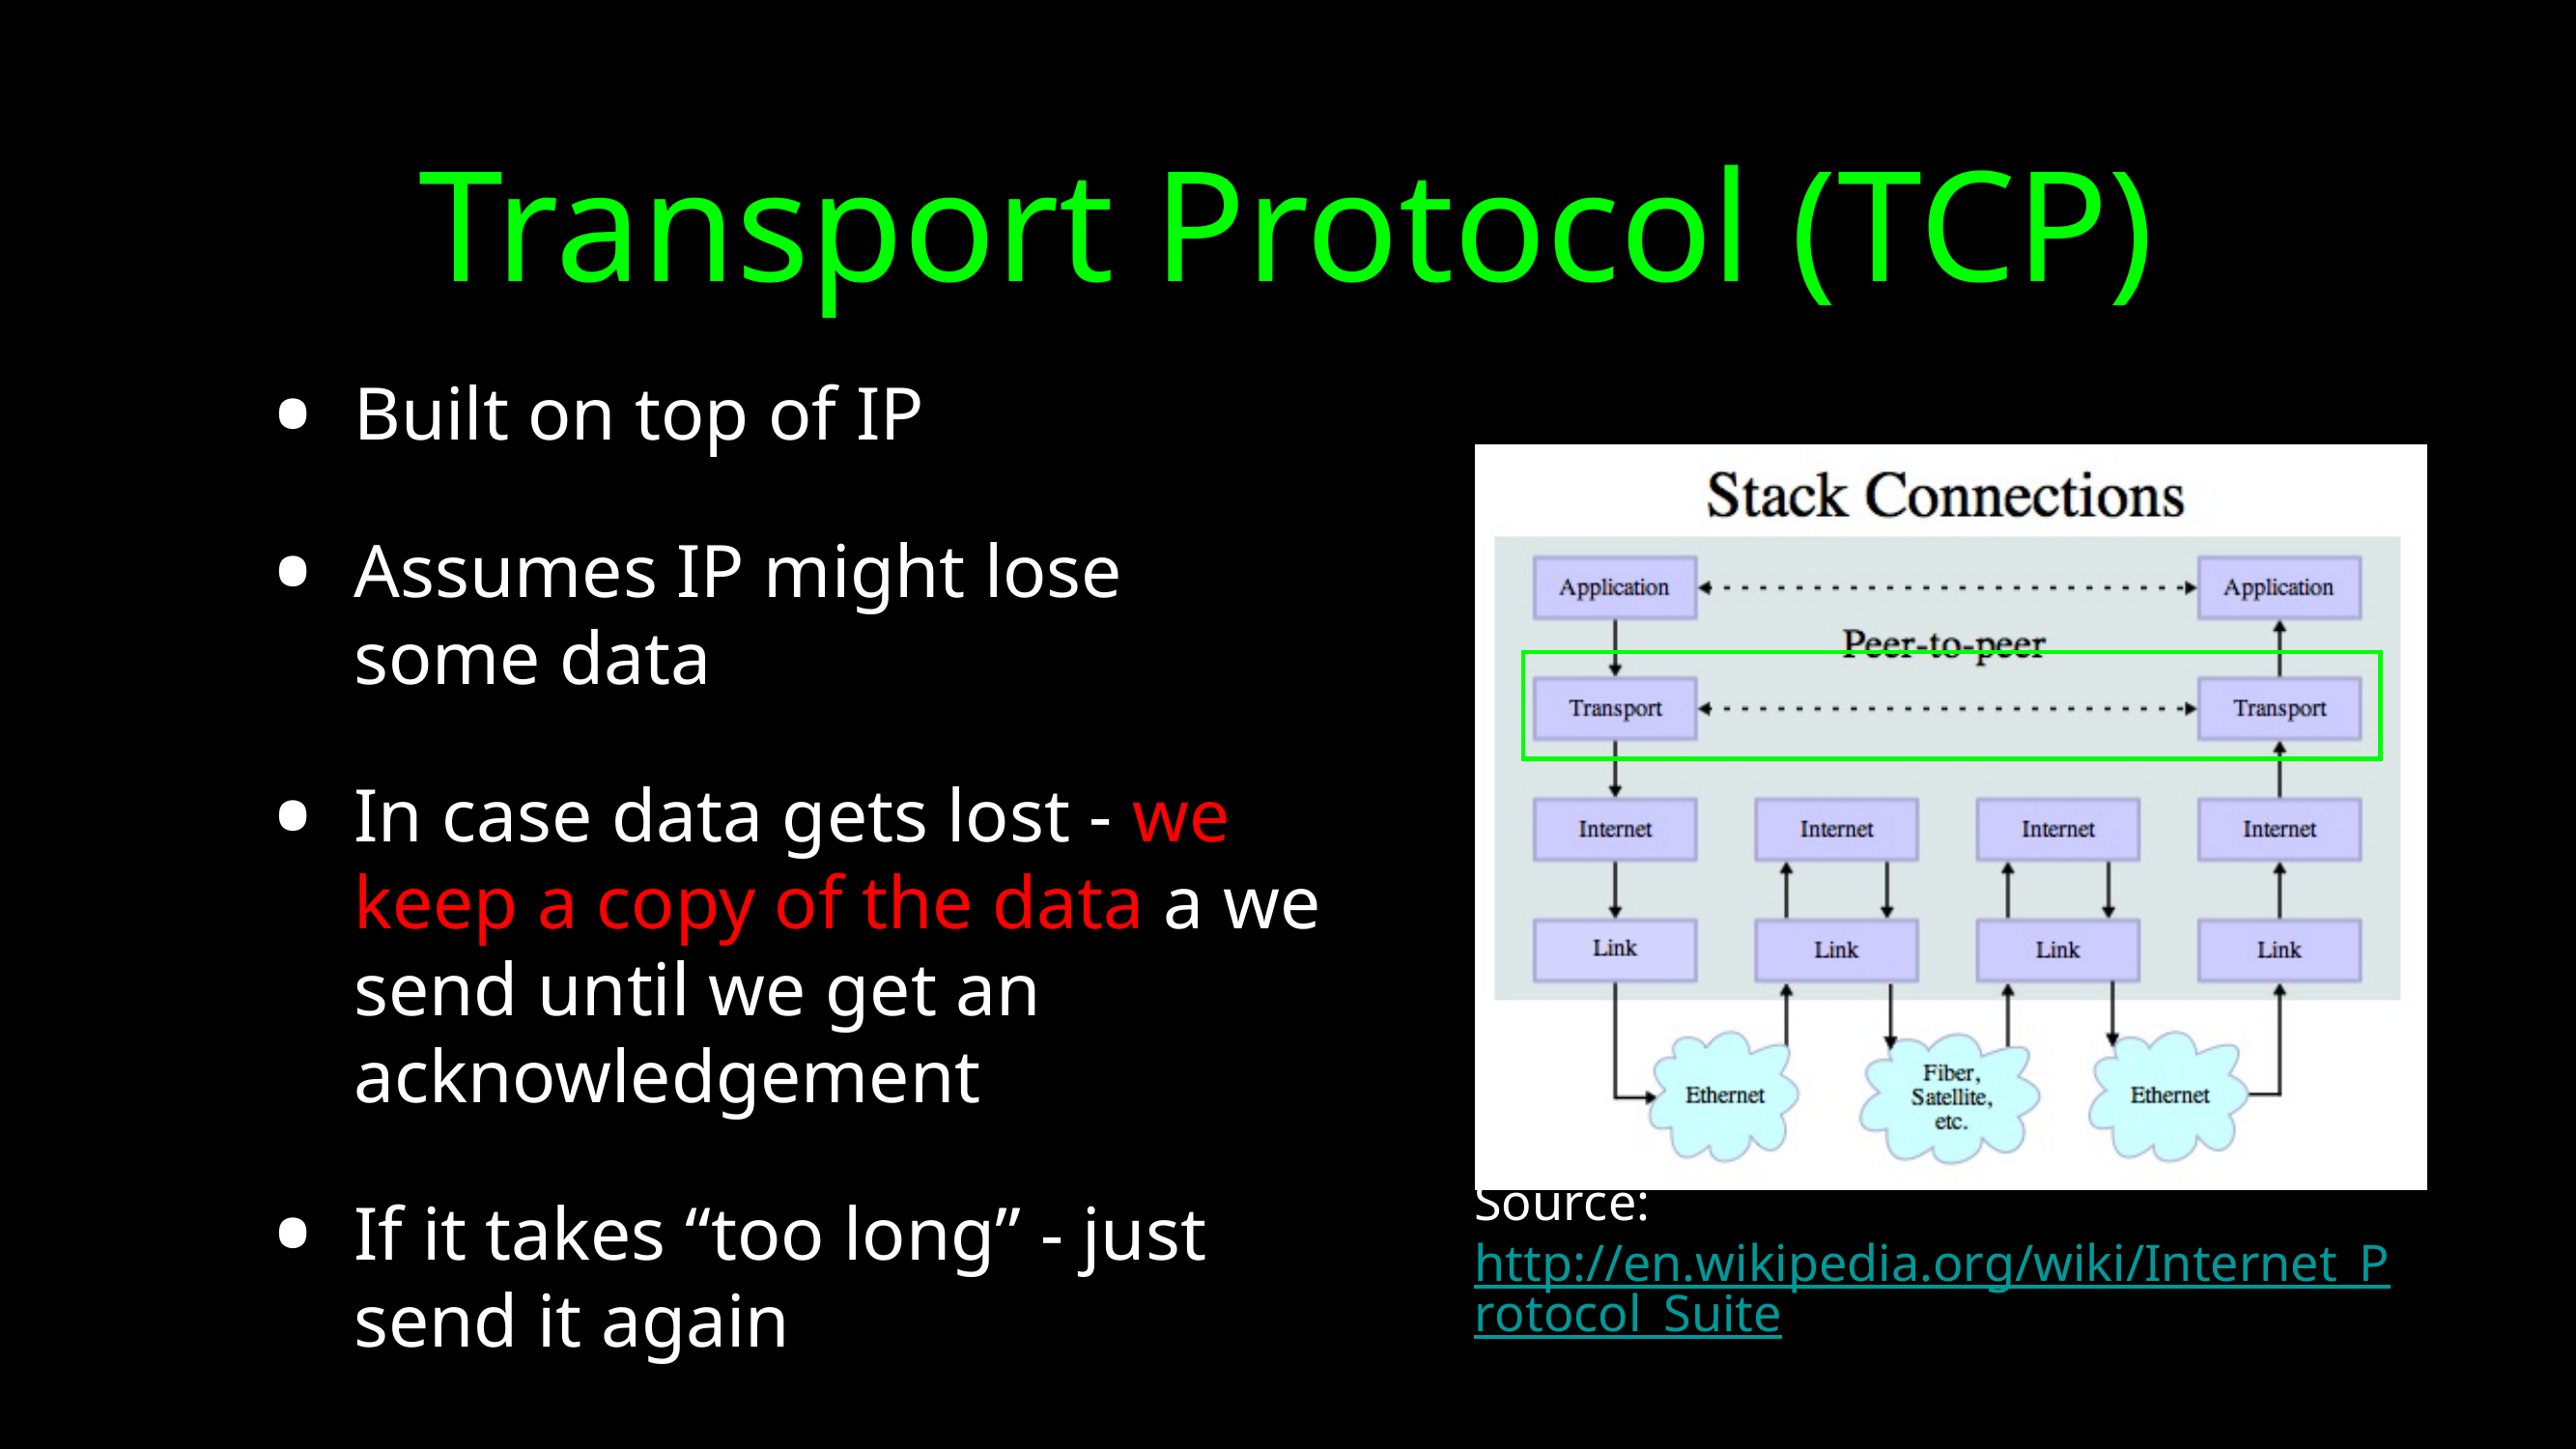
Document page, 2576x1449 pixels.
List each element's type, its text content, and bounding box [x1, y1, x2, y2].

picture [1475, 444, 2427, 1190]
title Transport Protocol (TCP) [183, 38, 2392, 403]
list Built on top of IP Assumes IP might lose some data In case data gets lost - we keep a copy of the data a we send until we get an acknowledgement If it takes “too long” - just send it again [183, 405, 1335, 1324]
text_box Source: http://en.wikipedia.org/wiki/Internet_Protocol_Suite [1474, 1198, 2402, 1332]
